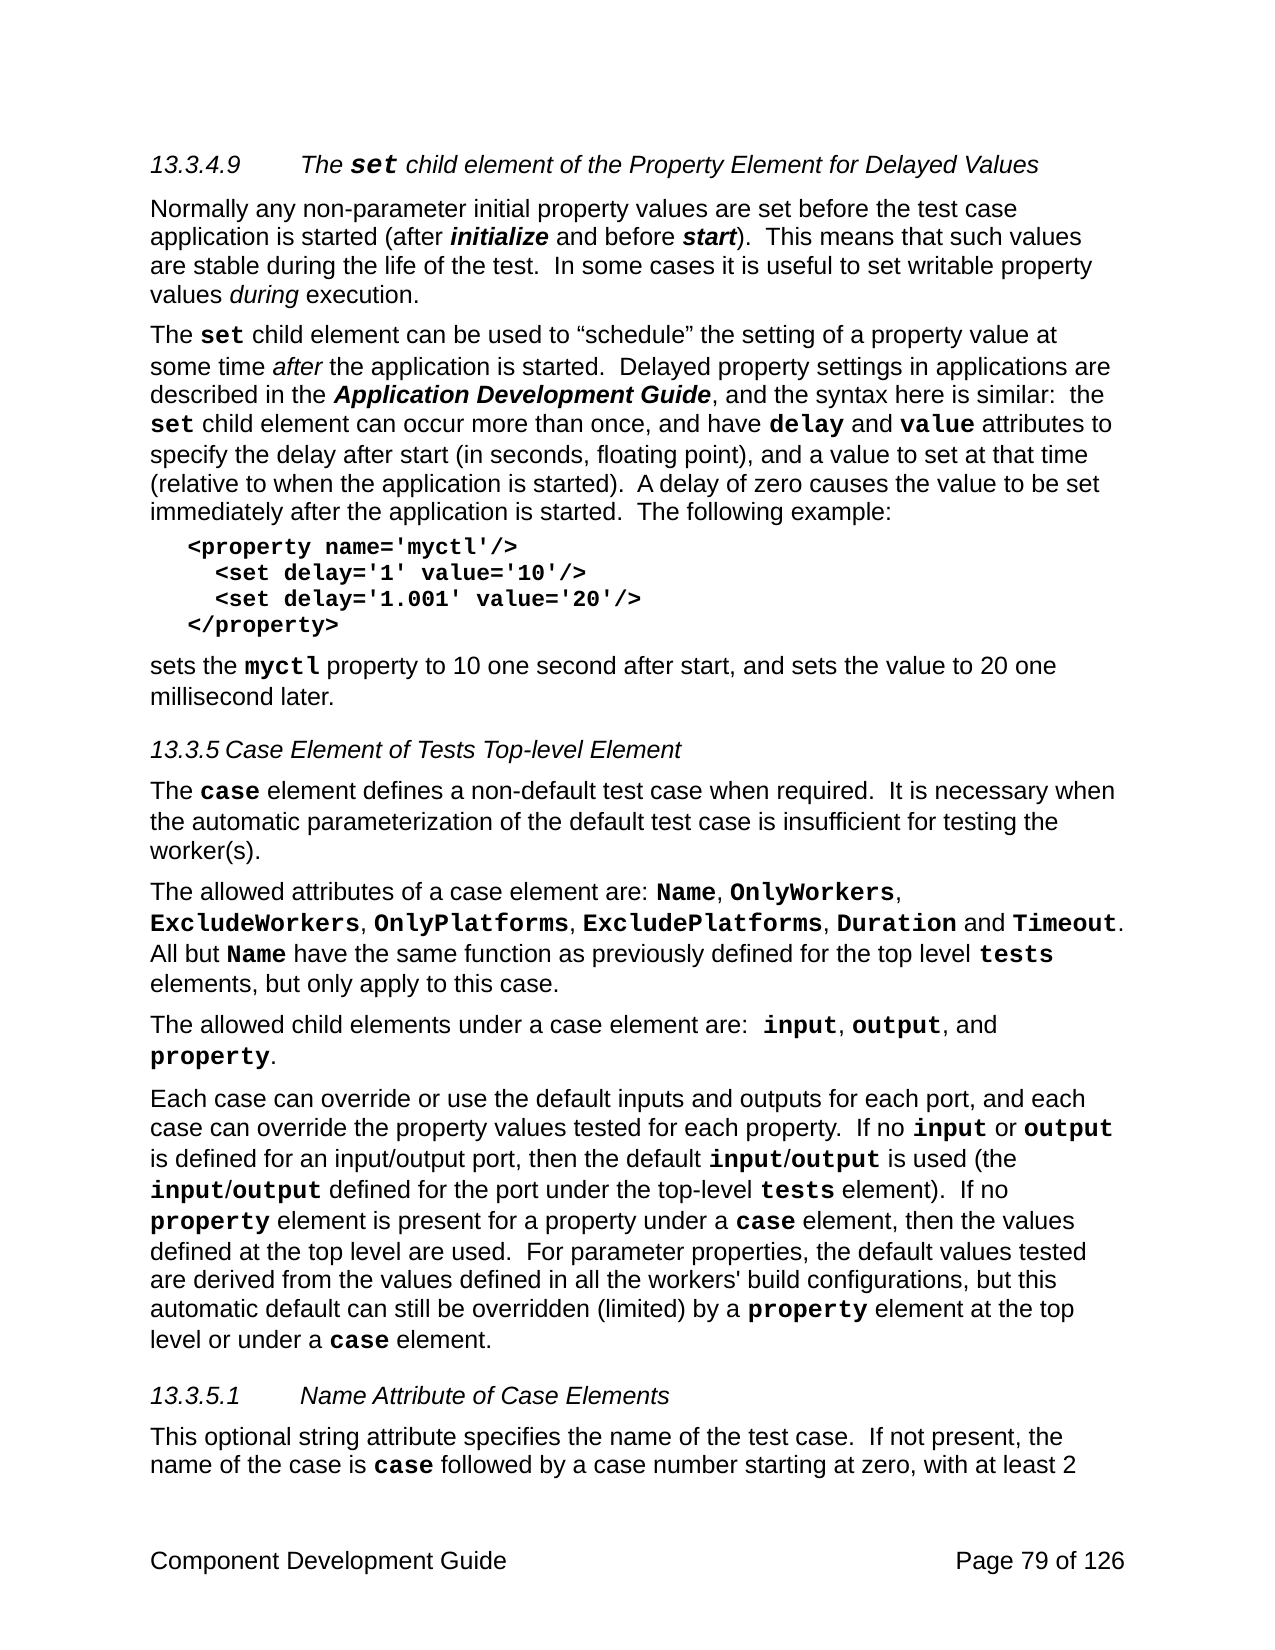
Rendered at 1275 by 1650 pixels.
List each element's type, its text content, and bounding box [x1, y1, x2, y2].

text sets the myctl property to 10 one second after start, and sets the value to 20 one millisecond later. [150, 651, 1125, 711]
text This optional string attribute specifies the name of the test case. If not present, the name of the case is case followed by a case number starting at zero, with at least 2 [150, 1422, 1125, 1481]
subtitle Case Element of Tests Top-level Element [150, 736, 1125, 764]
text <property name='myctl'/> <set delay='1' value='10'/> <set delay='1.001' value='20'/> </property> [187, 535, 1125, 639]
text The allowed child elements under a case element are: input, output, and property. [150, 1010, 1125, 1072]
text Each case can override or use the default inputs and outputs for each port, and each case can override the property values tested for each property. If no input or output is defined for an input/output port, then the default input/output is used (the input/output defined for the port under the top-level tests element). If no property element is present for a property under a case element, then the values defined at the top level are used. For parameter properties, the default values tested are derived from the values defined in all the workers' build configurations, but this automatic default can still be overridden (limited) by a property element at the top level or under a case element. [150, 1084, 1125, 1356]
subtitle The set child element of the Property Element for Delayed Values [150, 150, 1125, 182]
text The allowed attributes of a case element are: Name, OnlyWorkers, ExcludeWorkers, OnlyPlatforms, ExcludePlatforms, Duration and Timeout. All but Name have the same function as previously defined for the top level tests elements, but only apply to this case. [150, 877, 1125, 998]
text The case element defines a non-default test case when required. It is necessary when the automatic parameterization of the default test case is insufficient for testing the worker(s). [150, 776, 1125, 865]
text Normally any non-parameter initial property values are set before the test case application is started (after initialize and before start). This means that such values are stable during the life of the test. In some cases it is useful to set writable property values during execution. [150, 193, 1125, 308]
text The set child element can be used to “schedule” the setting of a property value at some time after the application is started. Delayed property settings in applications are described in the Application Development Guide, and the syntax here is similar: the set child element can occur more than once, and have delay and value attributes to specify the delay after start (in seconds, floating point), and a value to set at that time (relative to when the application is started). A delay of zero causes the value to be set immediately after the application is started. The following example: [150, 321, 1125, 526]
subtitle Name Attribute of Case Elements [150, 1381, 1125, 1410]
